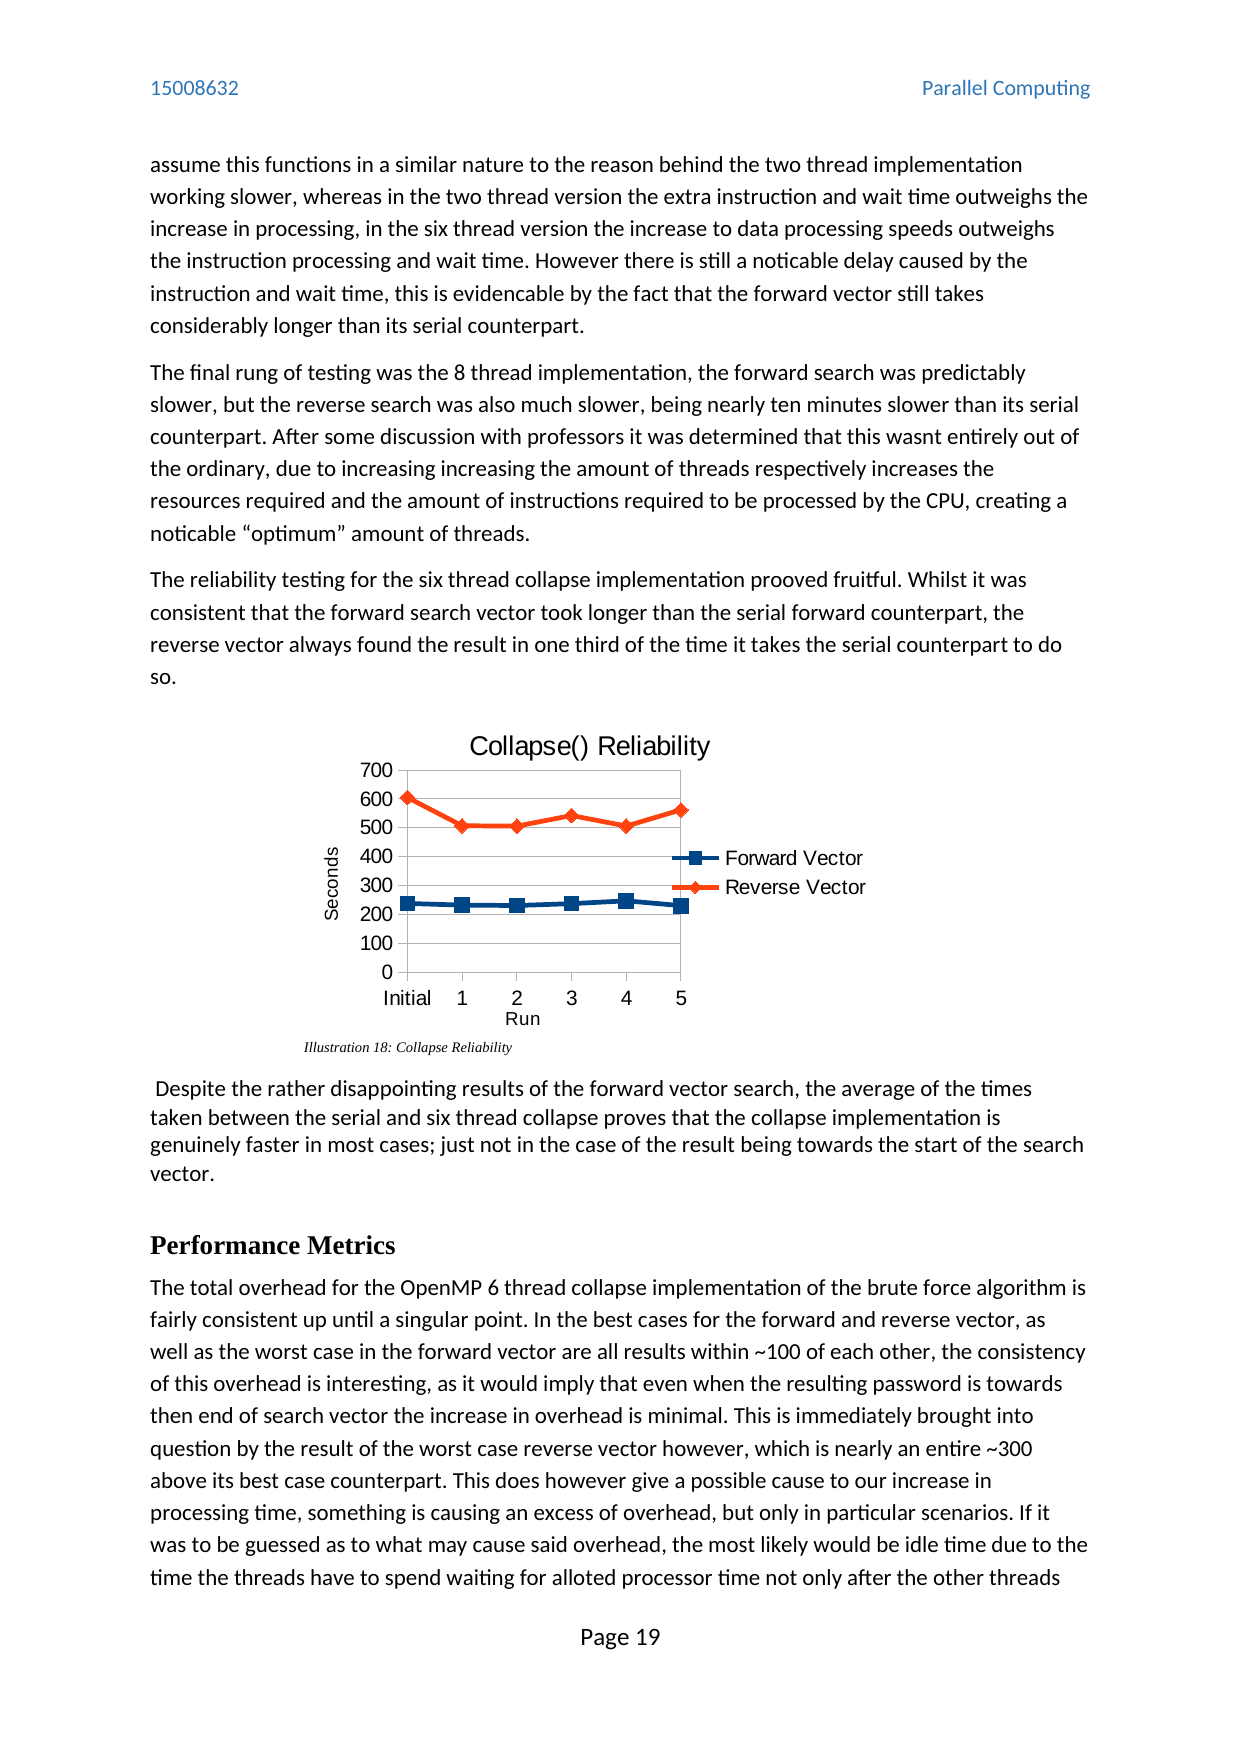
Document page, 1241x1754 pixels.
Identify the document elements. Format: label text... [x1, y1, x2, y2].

text [304, 697, 885, 709]
text Despite the rather disappointing results of the forward vector search, the average of the times taken between the serial and six thread collapse proves that the collapse implementation is genuinely faster in most cases; just not in the case of the result being towards the start of the search vector. [150, 709, 1090, 1187]
subtitle Performance Metrics [150, 1229, 1090, 1260]
text The final rung of testing was the 8 thread implementation, the forward search was predictably slower, but the reverse search was also much slower, being nearly ten minutes slower than its serial counterpart. After some discussion with professors it was determined that this wasnt entirely out of the ordinary, due to increasing increasing the amount of threads respectively increases the resources required and the amount of instructions required to be processed by the CPU, creating a noticable “optimum” amount of threads. [150, 358, 1090, 547]
text assume this functions in a similar nature to the reason behind the two thread implementation working slower, whereas in the two thread version the extra instruction and wait time outweighs the increase in processing, in the six thread version the increase to data processing speeds outweighs the instruction processing and wait time. However there is still a noticable delay caused by the instruction and wait time, this is evidencable by the fact that the forward vector still takes considerably longer than its serial counterpart. [150, 150, 1090, 339]
text The reliability testing for the six thread collapse implementation prooved fruitful. Whilst it was consistent that the forward search vector took longer than the serial forward counterpart, the reverse vector always found the result in one third of the time it takes the serial counterpart to do so. [150, 565, 1090, 690]
text Illustration 18: Collapse Reliability [304, 709, 885, 1056]
text The total overhead for the OpenMP 6 thread collapse implementation of the brute force algorithm is fairly consistent up until a singular point. In the best cases for the forward and reverse vector, as well as the worst case in the forward vector are all results within ~100 of each other, the consistency of this overhead is interesting, as it would imply that even when the resulting password is towards then end of search vector the increase in overhead is minimal. This is immediately brought into question by the result of the worst case reverse vector however, which is nearly an entire ~300 above its best case counterpart. This does however give a possible cause to our increase in processing time, something is causing an excess of overhead, but only in particular scenarios. If it was to be guessed as to what may cause said overhead, the most likely would be idle time due to the time the threads have to spend waiting for alloted processor time not only after the other threads [150, 1273, 1090, 1591]
